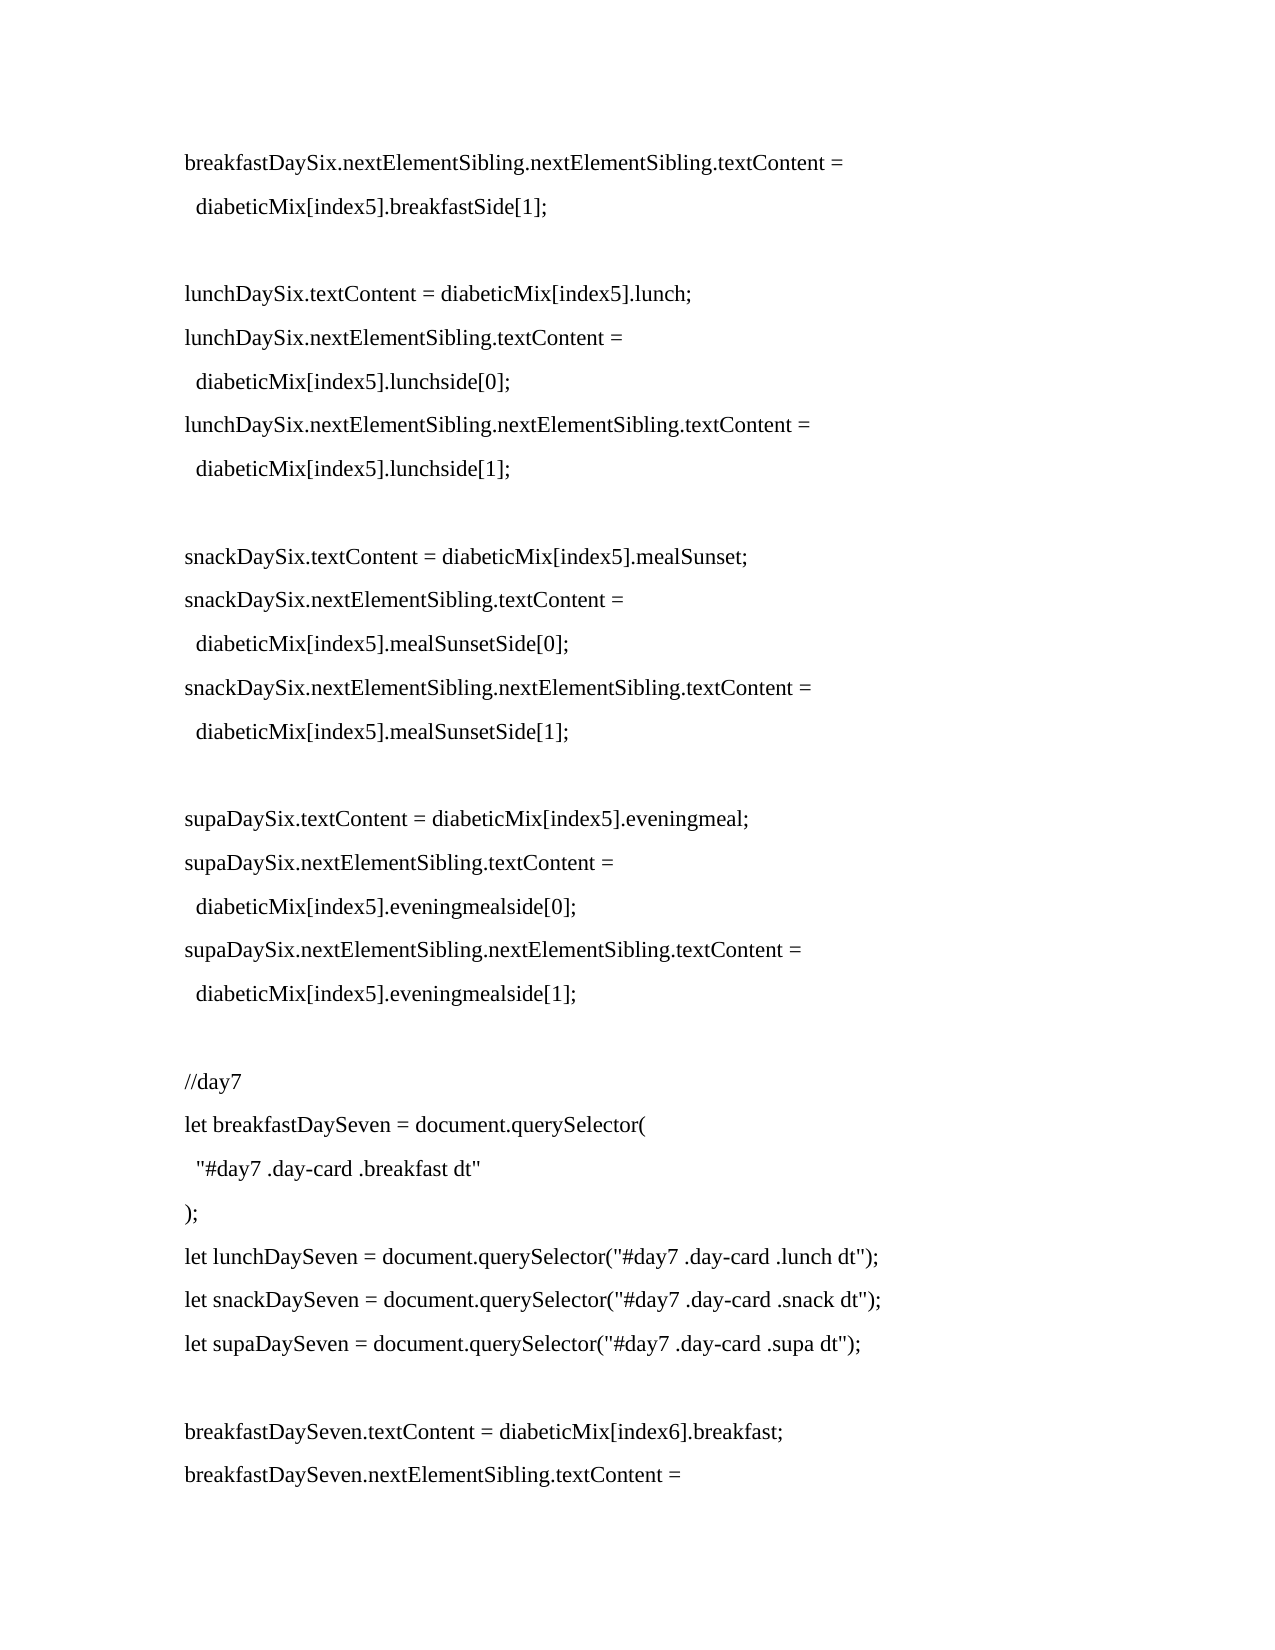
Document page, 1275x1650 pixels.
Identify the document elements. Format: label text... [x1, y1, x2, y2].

text lunchDaySix.nextElementSibling.nextElementSibling.textContent = [150, 412, 1125, 438]
text lunchDaySix.nextElementSibling.textContent = [150, 325, 1125, 350]
text breakfastDaySix.nextElementSibling.nextElementSibling.textContent = [150, 150, 1125, 175]
text supaDaySix.textContent = diabeticMix[index5].eveningmeal; [150, 806, 1125, 832]
text snackDaySix.nextElementSibling.textContent = [150, 587, 1125, 613]
text let supaDaySeven = document.querySelector("#day7 .day-card .supa dt"); [150, 1331, 1125, 1357]
text diabeticMix[index5].breakfastSide[1]; [150, 194, 1125, 219]
text diabeticMix[index5].eveningmealside[0]; [150, 894, 1125, 919]
text diabeticMix[index5].mealSunsetSide[1]; [150, 719, 1125, 744]
text diabeticMix[index5].mealSunsetSide[0]; [150, 631, 1125, 657]
text let breakfastDaySeven = document.querySelector( [150, 1112, 1125, 1138]
text diabeticMix[index5].lunchside[0]; [150, 369, 1125, 394]
text snackDaySix.nextElementSibling.nextElementSibling.textContent = [150, 675, 1125, 700]
text let snackDaySeven = document.querySelector("#day7 .day-card .snack dt"); [150, 1287, 1125, 1313]
text lunchDaySix.textContent = diabeticMix[index5].lunch; [150, 281, 1125, 307]
text ); [150, 1200, 1125, 1225]
text diabeticMix[index5].eveningmealside[1]; [150, 981, 1125, 1007]
text supaDaySix.nextElementSibling.nextElementSibling.textContent = [150, 937, 1125, 963]
text diabeticMix[index5].lunchside[1]; [150, 456, 1125, 482]
text breakfastDaySeven.textContent = diabeticMix[index6].breakfast; [150, 1419, 1125, 1444]
text supaDaySix.nextElementSibling.textContent = [150, 850, 1125, 875]
text "#day7 .day-card .breakfast dt" [150, 1156, 1125, 1182]
text breakfastDaySeven.nextElementSibling.textContent = [150, 1462, 1125, 1488]
text snackDaySix.textContent = diabeticMix[index5].mealSunset; [150, 544, 1125, 569]
text //day7 [150, 1069, 1125, 1094]
text let lunchDaySeven = document.querySelector("#day7 .day-card .lunch dt"); [150, 1244, 1125, 1269]
